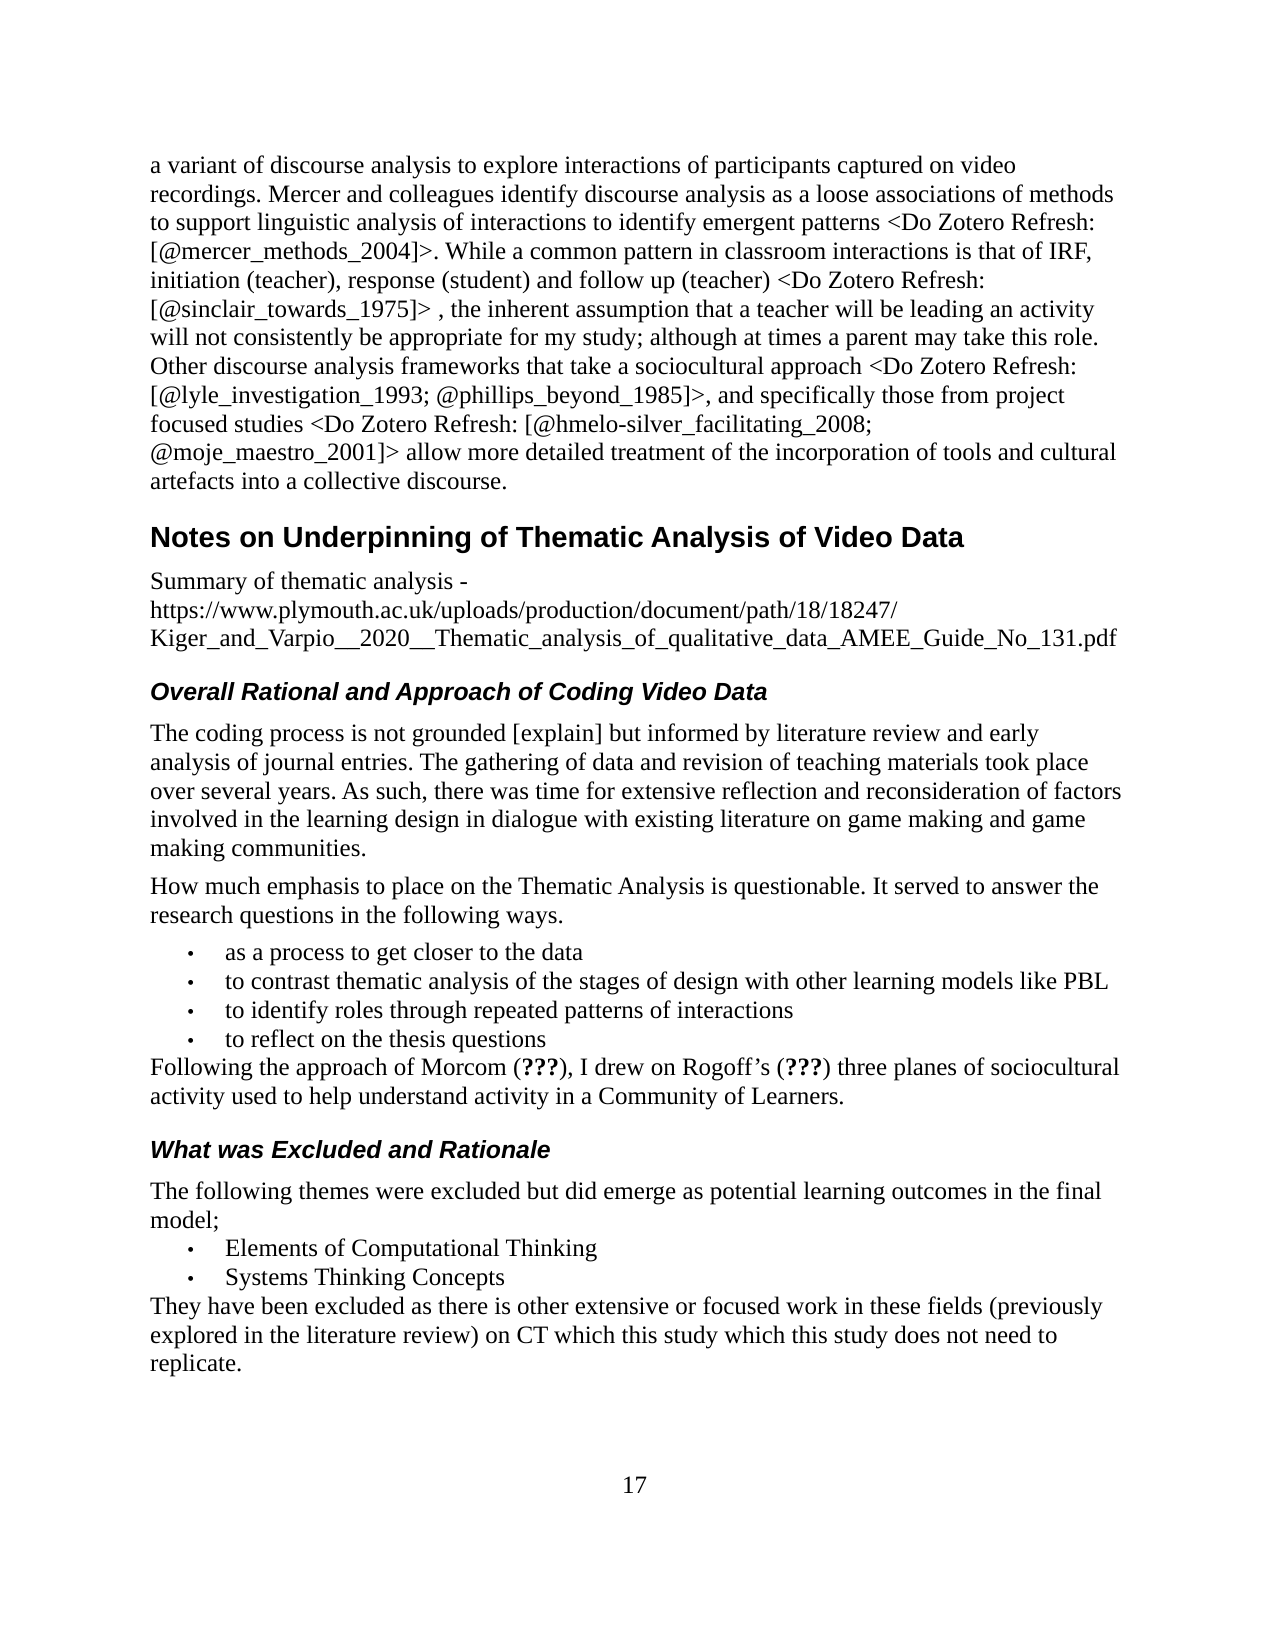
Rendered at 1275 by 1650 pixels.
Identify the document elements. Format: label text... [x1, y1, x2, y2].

text The coding process is not grounded [explain] but informed by literature review and early analysis of journal entries. The gathering of data and revision of teaching materials took place over several years. As such, there was time for extensive reflection and reconsideration of factors involved in the learning design in dialogue with existing literature on game making and game making communities. [150, 718, 1125, 862]
subtitle Notes on Underpinning of Thematic Analysis of Video Data [150, 520, 1125, 553]
list to identify roles through repeated patterns of interactions [187, 995, 1125, 1024]
list to contrast thematic analysis of the stages of design with other learning models like PBL [187, 966, 1125, 995]
list Elements of Computational Thinking [187, 1233, 1125, 1262]
list as a process to get closer to the data [187, 937, 1125, 966]
list to reflect on the thesis questions [187, 1024, 1125, 1052]
text The following themes were excluded but did emerge as potential learning outcomes in the final model; [150, 1176, 1125, 1233]
text Summary of thematic analysis - https://www.plymouth.ac.uk/uploads/production/document/path/18/18247/Kiger_and_Varpio__2020__Thematic_analysis_of_qualitative_data_AMEE_Guide_No_131.pdf [150, 566, 1125, 652]
text a variant of discourse analysis to explore interactions of participants captured on video recordings. Mercer and colleagues identify discourse analysis as a loose associations of methods to support linguistic analysis of interactions to identify emergent patterns <Do Zotero Refresh: [@mercer_methods_2004]>. While a common pattern in classroom interactions is that of IRF, initiation (teacher), response (student) and follow up (teacher) <Do Zotero Refresh: [@sinclair_towards_1975]> , the inherent assumption that a teacher will be leading an activity will not consistently be appropriate for my study; although at times a parent may take this role. Other discourse analysis frameworks that take a sociocultural approach <Do Zotero Refresh: [@lyle_investigation_1993; @phillips_beyond_1985]>, and specifically those from project focused studies <Do Zotero Refresh: [@hmelo-silver_facilitating_2008; @moje_maestro_2001]> allow more detailed treatment of the incorporation of tools and cultural artefacts into a collective discourse. [150, 150, 1125, 495]
text They have been excluded as there is other extensive or focused work in these fields (previously explored in the literature review) on CT which this study which this study does not need to replicate. [150, 1291, 1125, 1377]
subtitle Overall Rational and Approach of Coding Video Data [150, 677, 1125, 706]
text How much emphasis to place on the Thematic Analysis is questionable. It served to answer the research questions in the following ways. [150, 871, 1125, 928]
list Systems Thinking Concepts [187, 1262, 1125, 1291]
text Following the approach of Morcom (???), I drew on Rogoff’s (???) three planes of sociocultural activity used to help understand activity in a Community of Learners. [150, 1052, 1125, 1110]
subtitle What was Excluded and Rationale [150, 1135, 1125, 1163]
